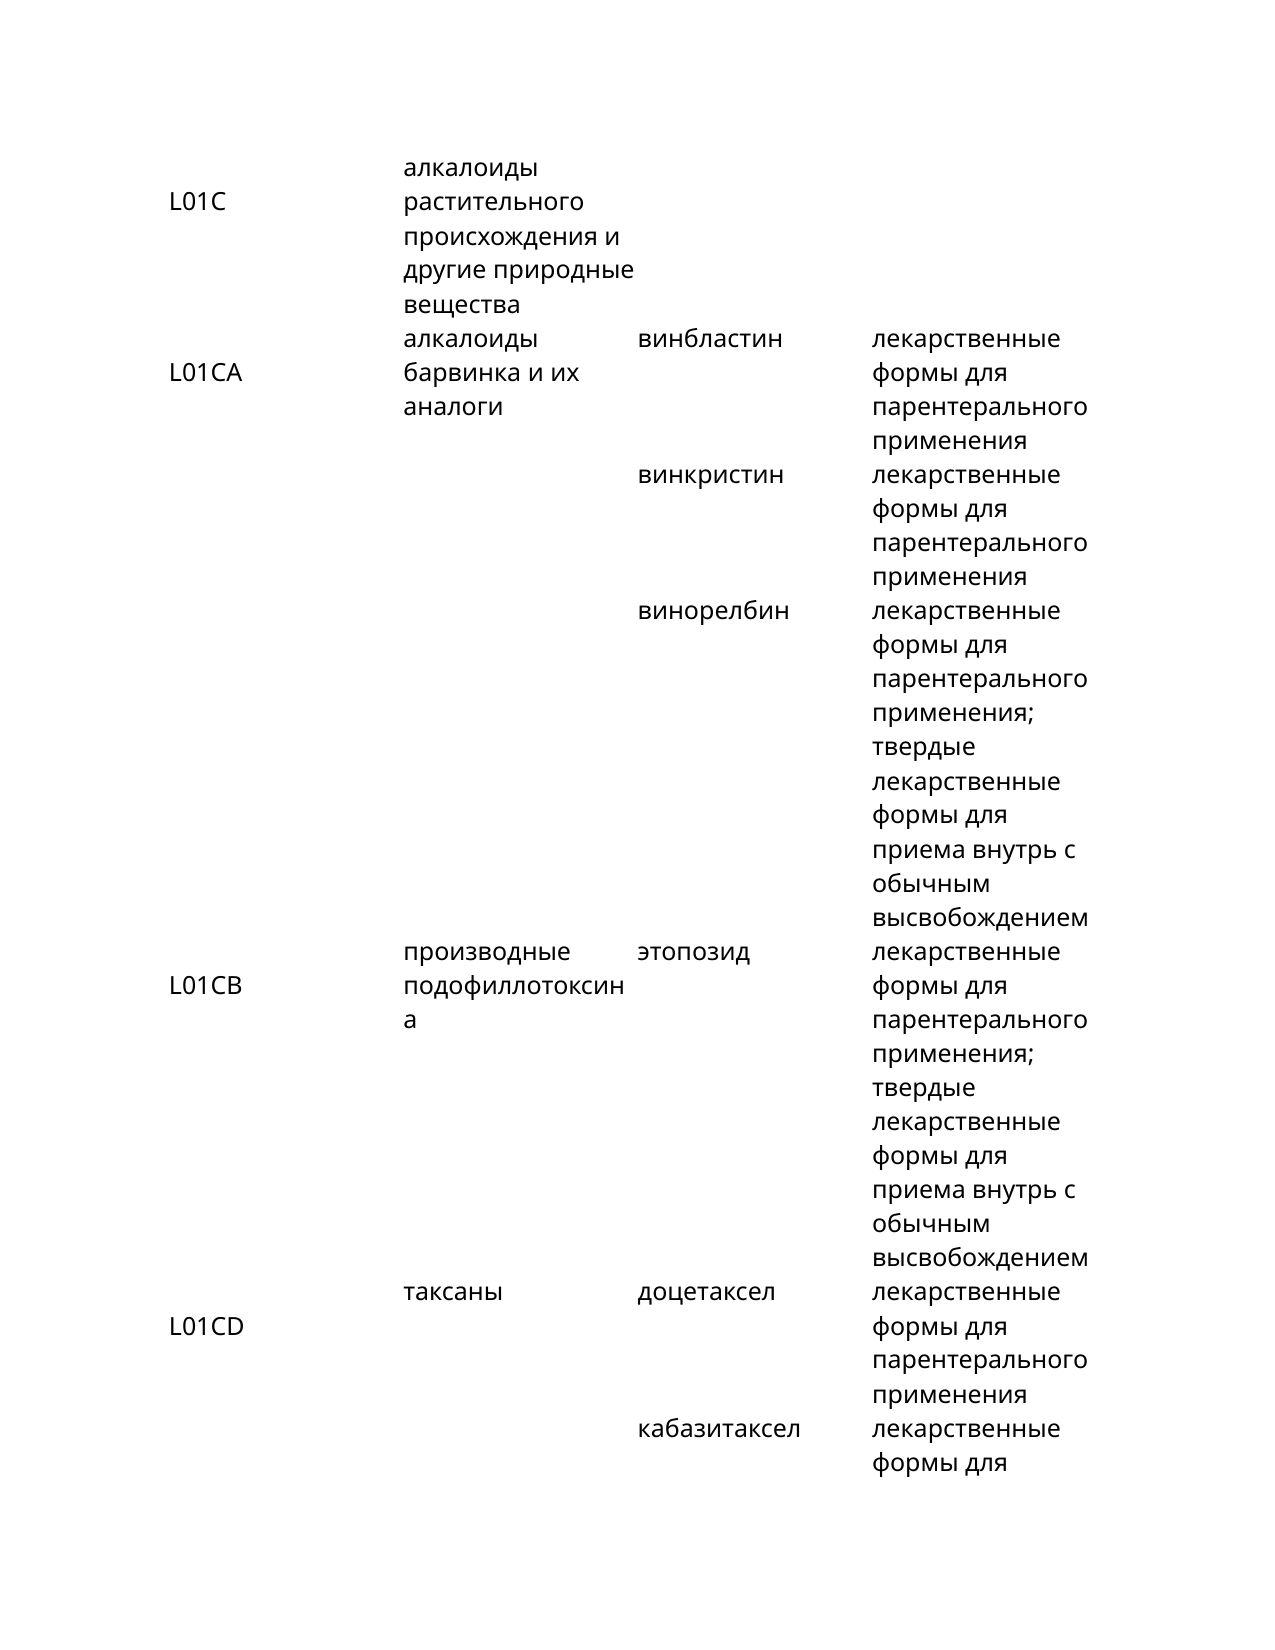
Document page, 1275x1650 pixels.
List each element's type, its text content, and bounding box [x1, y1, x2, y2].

table_cell этопозид [638, 934, 872, 1274]
table_cell доцетаксел [638, 1274, 872, 1410]
table_cell алкалоиды барвинка и их аналоги [403, 320, 637, 933]
table_cell винкристин [638, 457, 872, 593]
table_cell лекарственные формы для парентерального применения [872, 457, 1106, 593]
table_cell лекарственные формы для парентерального применения; твердые лекарственные формы для приема внутрь с обычным высвобождением [872, 934, 1106, 1274]
table_cell [872, 150, 1106, 320]
table_cell лекарственные формы для [872, 1410, 1106, 1478]
table_cell лекарственные формы для парентерального применения [872, 1274, 1106, 1410]
table_cell L01C [169, 150, 403, 320]
table_cell лекарственные формы для парентерального применения [872, 320, 1106, 457]
table_cell L01CA [169, 320, 403, 933]
table_cell L01CB [169, 934, 403, 1274]
table_cell алкалоиды растительного происхождения и другие природные вещества [403, 150, 637, 320]
table_cell [638, 150, 872, 320]
table_cell таксаны [403, 1274, 637, 1478]
table_cell винорелбин [638, 593, 872, 933]
table_cell производные подофиллотоксина [403, 934, 637, 1274]
table_cell кабазитаксел [638, 1410, 872, 1478]
table_cell L01CD [169, 1274, 403, 1478]
table_cell винбластин [638, 320, 872, 457]
table_cell лекарственные формы для парентерального применения; твердые лекарственные формы для приема внутрь с обычным высвобождением [872, 593, 1106, 933]
